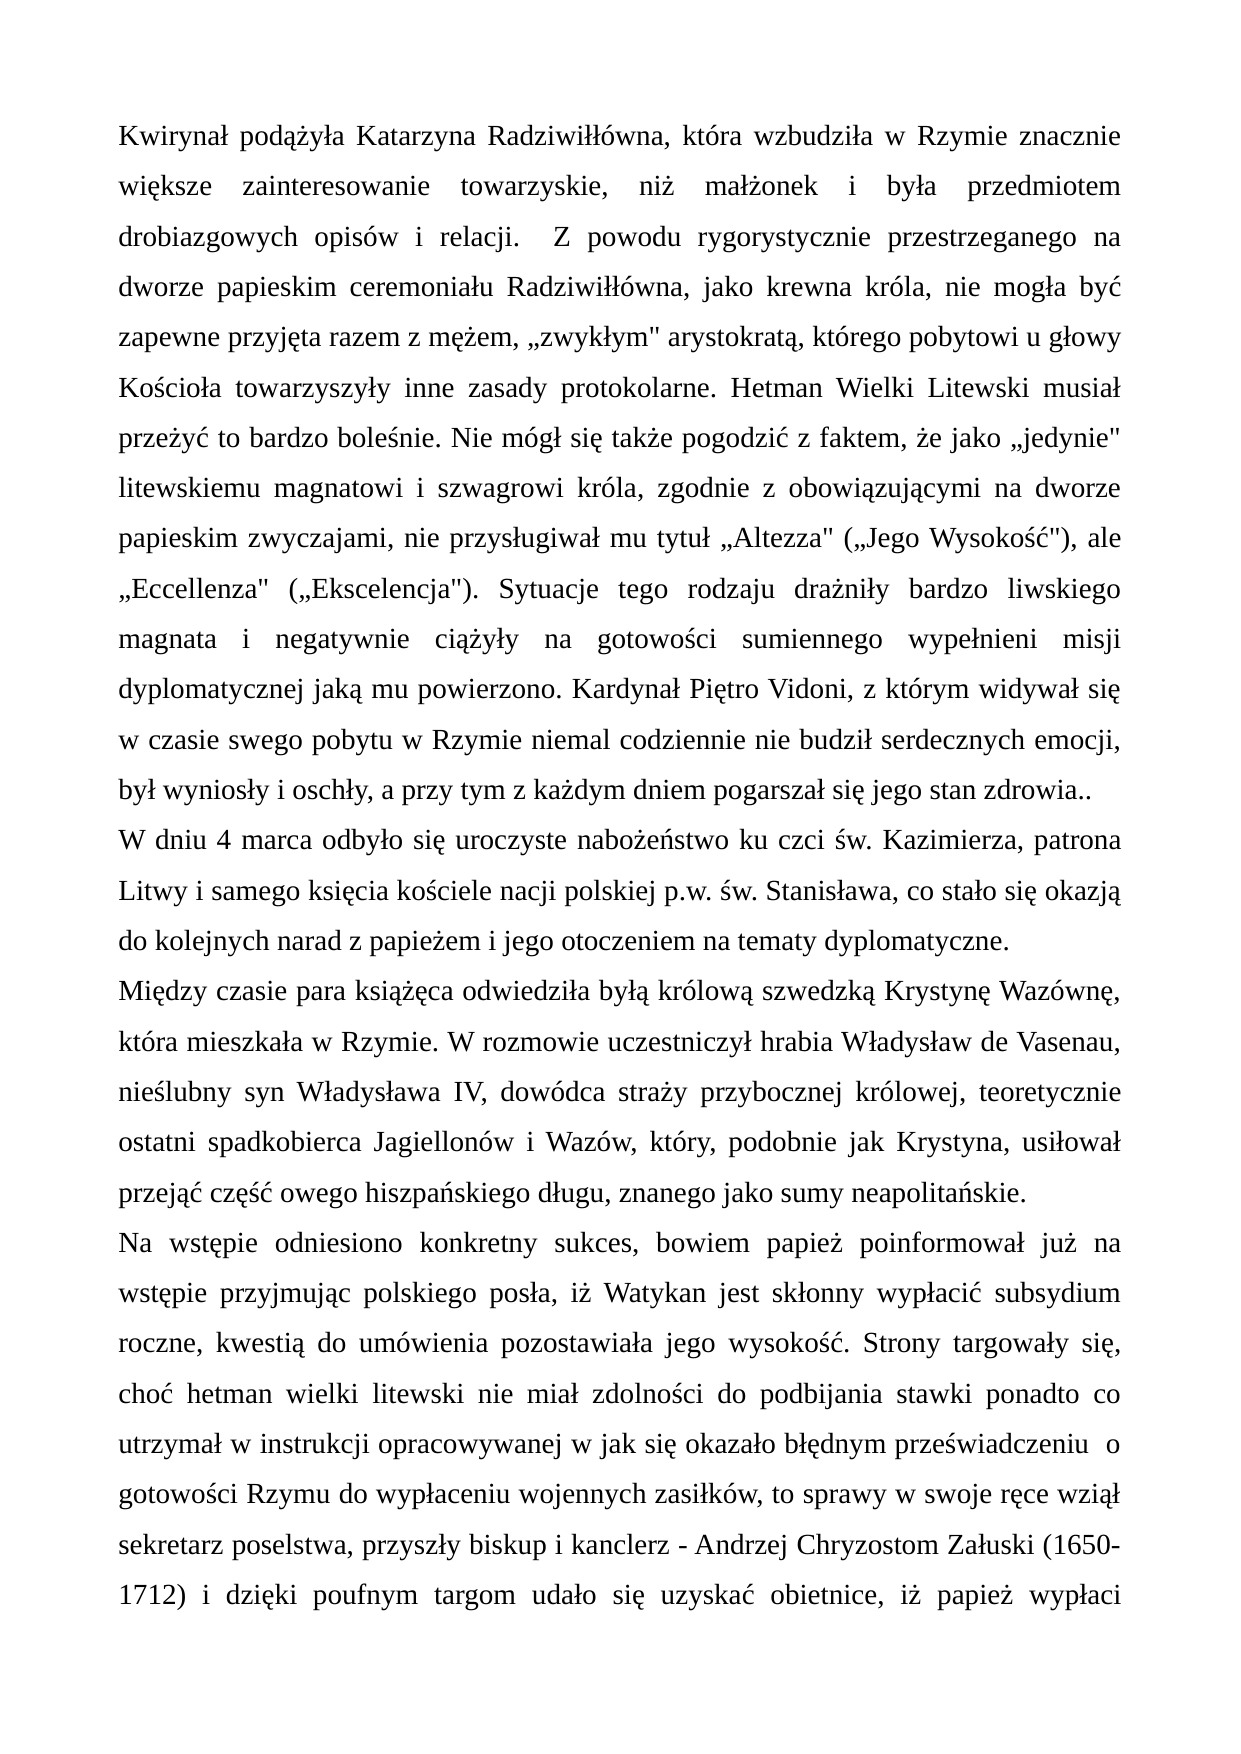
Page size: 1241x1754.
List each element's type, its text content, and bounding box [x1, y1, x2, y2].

text W dniu 4 marca odbyło się uroczyste nabożeństwo ku czci św. Kazimierza, patrona Litwy i samego księcia kościele nacji polskiej p.w. św. Stanisława, co stało się okazją do kolejnych narad z papieżem i jego otoczeniem na tematy dyplomatyczne. [118, 822, 1122, 957]
text Między czasie para książęca odwiedziła byłą królową szwedzką Krystynę Wazównę, która mieszkała w Rzymie. W rozmowie uczestniczył hrabia Władysław de Vasenau, nieślubny syn Władysława IV, dowódca straży przybocznej królowej, teoretycznie ostatni spadkobierca Jagiellonów i Wazów, który, podobnie jak Krystyna, usiłował przejąć część owego hiszpańskiego długu, znanego jako sumy neapolitańskie. [118, 973, 1122, 1208]
text Kwirynał podążyła Katarzyna Radziwiłłówna, która wzbudziła w Rzymie znacznie większe zainteresowanie towarzyskie, niż małżonek i była przedmiotem drobiazgowych opisów i relacji. Z powodu rygorystycznie przestrzeganego na dworze papieskim ceremoniału Radziwiłłówna, jako krewna króla, nie mogła być zapewne przyjęta razem z mężem, „zwykłym" arystokratą, którego pobytowi u głowy Kościoła towarzyszyły inne zasady protokolarne. Hetman Wielki Litewski musiał przeżyć to bardzo boleśnie. Nie mógł się także pogodzić z faktem, że jako „jedynie" litewskiemu magnatowi i szwagrowi króla, zgodnie z obowiązującymi na dworze papieskim zwyczajami, nie przysługiwał mu tytuł „Altezza" („Jego Wysokość"), ale „Eccellenza" („Ekscelencja"). Sytuacje tego rodzaju drażniły bardzo liwskiego magnata i negatywnie ciążyły na gotowości sumiennego wypełnieni misji dyplomatycznej jaką mu powierzono. Kardynał Piętro Vidoni, z którym widywał się w czasie swego pobytu w Rzymie niemal codziennie nie budził serdecznych emocji, był wyniosły i oschły, a przy tym z każdym dniem pogarszał się jego stan zdrowia.. [118, 118, 1122, 806]
text Na wstępie odniesiono konkretny sukces, bowiem papież poinformował już na wstępie przyjmując polskiego posła, iż Watykan jest skłonny wypłacić subsydium roczne, kwestią do umówienia pozostawiała jego wysokość. Strony targowały się, choć hetman wielki litewski nie miał zdolności do podbijania stawki ponadto co utrzymał w instrukcji opracowywanej w jak się okazało błędnym przeświadczeniu o gotowości Rzymu do wypłaceniu wojennych zasiłków, to sprawy w swoje ręce wziął sekretarz poselstwa, przyszły biskup i kanclerz - Andrzej Chryzostom Załuski (1650-1712) i dzięki poufnym targom udało się uzyskać obietnice, iż papież wypłaci [118, 1225, 1122, 1611]
